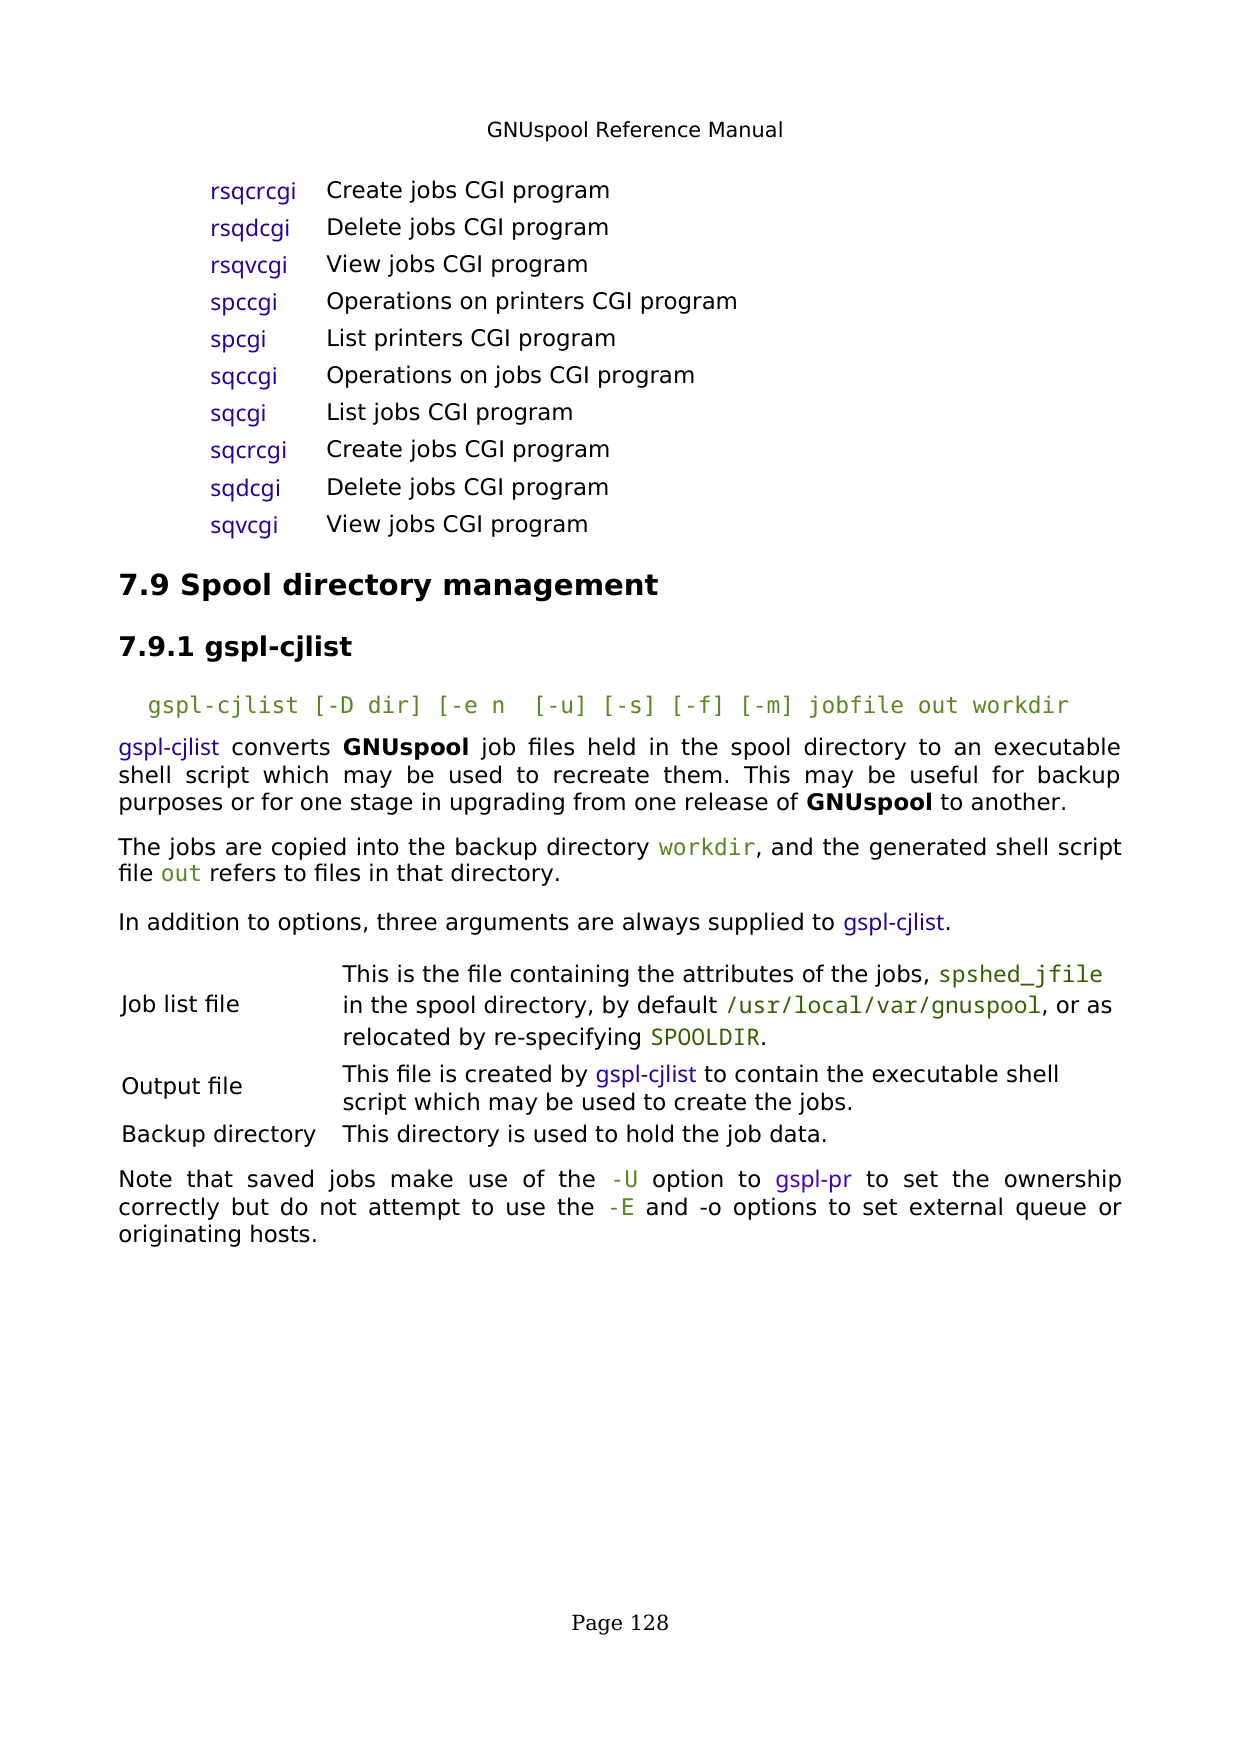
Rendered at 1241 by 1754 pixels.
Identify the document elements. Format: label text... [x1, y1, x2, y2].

table_cell sqcgi [207, 394, 323, 431]
table_cell View jobs CGI program [323, 246, 1122, 283]
subtitle gspl-cjlist [118, 631, 1122, 663]
table_cell sqccgi [207, 357, 323, 394]
table_cell Delete jobs CGI program [323, 469, 1122, 506]
table_cell Create jobs CGI program [323, 172, 1122, 209]
table_cell spcgi [207, 320, 323, 357]
table_cell spccgi [207, 283, 323, 320]
table_cell Operations on jobs CGI program [323, 357, 1122, 394]
text The jobs are copied into the backup directory workdir, and the generated shell script file out refers to files in that directory. [118, 834, 1122, 887]
text gspl-cjlist [-D dir] [-e n [-u] [-s] [-f] [-m] jobfile out workdir [148, 692, 1122, 719]
table_cell View jobs CGI program [323, 506, 1122, 543]
table_cell sqdcgi [207, 469, 323, 506]
table_cell Delete jobs CGI program [323, 209, 1122, 246]
table_header This is the file containing the attributes of the jobs, spshed_jfile in the spool directory, by default /usr/local/var/gnuspool, or as relocated by re-specifying SPOOLDIR. [339, 955, 1122, 1055]
table_cell This directory is used to hold the job data. [339, 1119, 1122, 1151]
table_cell List jobs CGI program [323, 394, 1122, 431]
text gspl-cjlist converts GNUspool job files held in the spool directory to an executable shell script which may be used to recreate them. This may be useful for backup purposes or for one stage in upgrading from one release of GNUspool to another. [118, 731, 1122, 816]
table_cell List printers CGI program [323, 320, 1122, 357]
table_cell sqvcgi [207, 506, 323, 543]
table_cell rsqdcgi [207, 209, 323, 246]
table_cell Backup directory [118, 1119, 339, 1151]
table_cell rsqcrcgi [207, 172, 323, 209]
table_cell This file is created by gspl-cjlist to contain the executable shell script which may be used to create the jobs. [339, 1055, 1122, 1119]
text In addition to options, three arguments are always supplied to gspl-cjlist. [118, 906, 1122, 937]
table_cell Create jobs CGI program [323, 431, 1122, 468]
table_cell Operations on printers CGI program [323, 283, 1122, 320]
table_header Job list file [118, 955, 339, 1055]
text Note that saved jobs make use of the -U option to gspl-pr to set the ownership correctly but do not attempt to use the -E and -o options to set external queue or originating hosts. [118, 1163, 1122, 1248]
table_cell Output file [118, 1055, 339, 1119]
table_cell rsqvcgi [207, 246, 323, 283]
subtitle Spool directory management [118, 568, 1122, 602]
table_cell sqcrcgi [207, 431, 323, 468]
